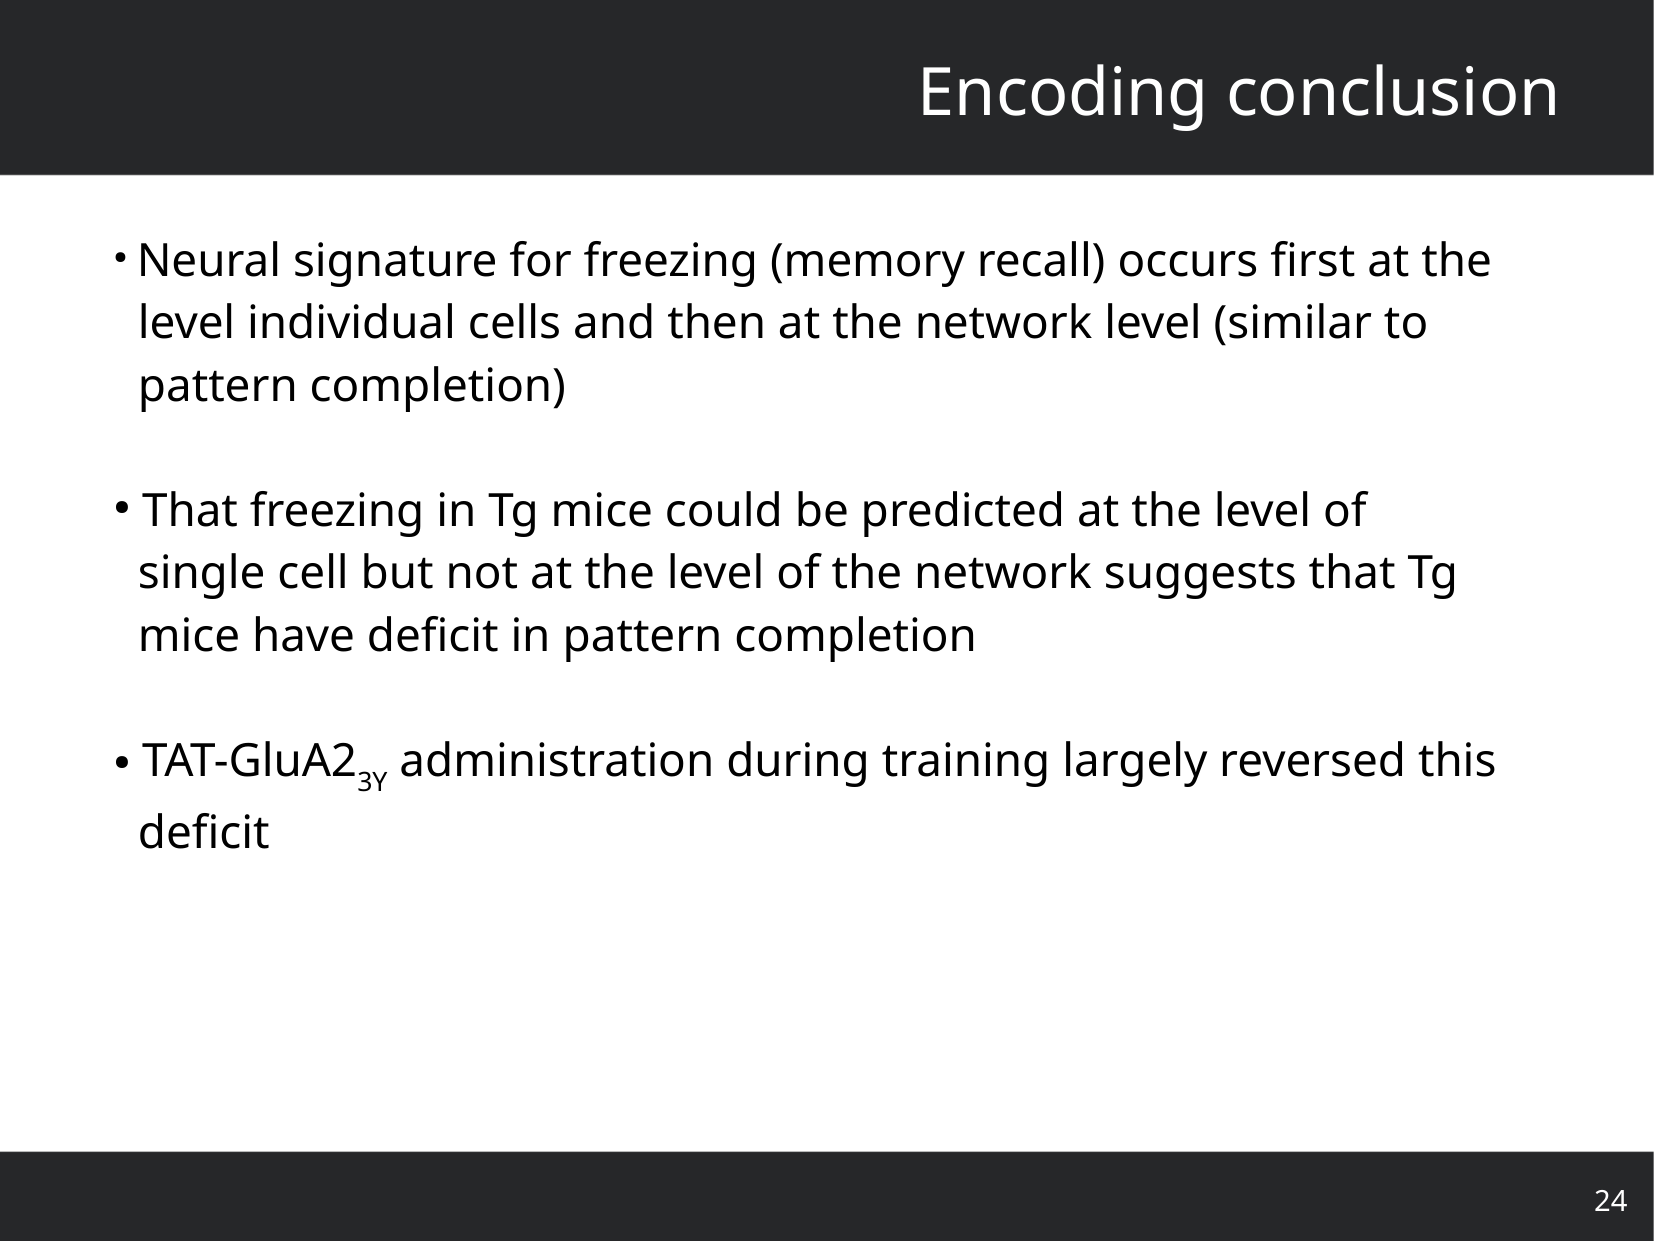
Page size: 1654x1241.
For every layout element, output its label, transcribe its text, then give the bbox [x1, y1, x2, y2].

picture [0, 0, 1654, 1241]
text_box Encoding conclusion [88, 36, 1577, 134]
text_box Neural signature for freezing (memory recall) occurs first at the level individual cells and then at the network level (similar to pattern completion) That freezing in Tg mice could be predicted at the level of single cell but not at the level of the network suggests that Tg mice have deficit in pattern completion TAT-GluA23Y administration during training largely reversed this deficit [80, 176, 1654, 1241]
